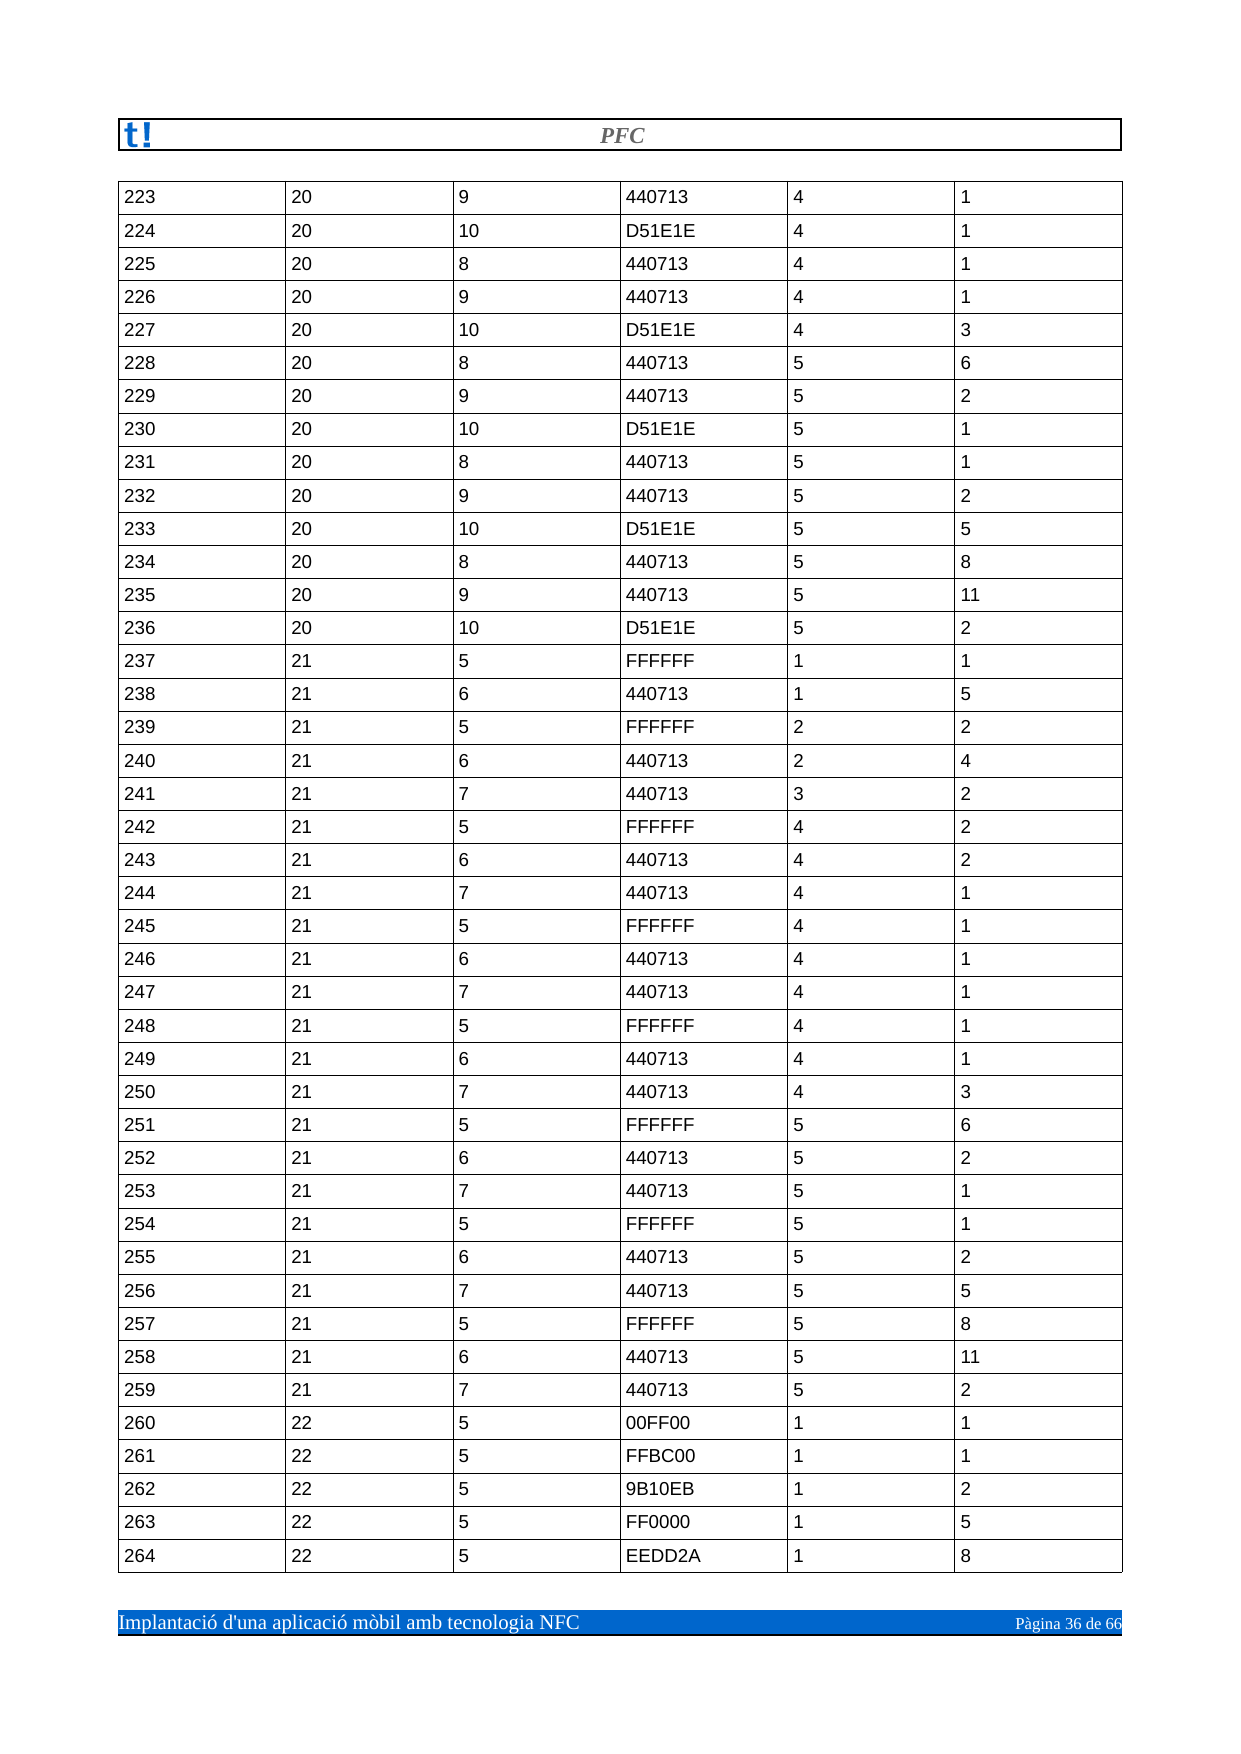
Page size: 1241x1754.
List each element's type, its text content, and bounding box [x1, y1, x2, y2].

table_cell 21 [286, 811, 453, 843]
table_cell 1 [955, 215, 1122, 247]
table_cell 5 [955, 513, 1122, 545]
picture [123, 121, 151, 148]
table_cell 226 [119, 281, 285, 313]
table_cell 7 [454, 877, 620, 909]
table_cell 4 [788, 1010, 954, 1042]
table_cell 21 [286, 1242, 453, 1274]
table_cell 240 [119, 745, 285, 777]
table_cell 9 [454, 579, 620, 611]
table_cell 20 [286, 612, 453, 644]
table_cell 21 [286, 977, 453, 1009]
table_cell 440713 [621, 1076, 787, 1108]
table_cell 8 [454, 546, 620, 578]
table_cell 8 [454, 347, 620, 379]
table_cell D51E1E [621, 215, 787, 247]
table_cell 260 [119, 1407, 285, 1439]
table_cell 21 [286, 1043, 453, 1075]
table_cell 1 [788, 1407, 954, 1439]
table_cell 5 [788, 414, 954, 446]
table_cell 20 [286, 182, 453, 214]
table_cell 21 [286, 745, 453, 777]
table_cell 21 [286, 1109, 453, 1141]
table_cell 249 [119, 1043, 285, 1075]
table_cell 4 [788, 281, 954, 313]
table_cell 4 [788, 248, 954, 280]
table_cell 11 [955, 579, 1122, 611]
table_cell 440713 [621, 944, 787, 976]
table_cell 440713 [621, 546, 787, 578]
table_cell 20 [286, 480, 453, 512]
table_cell 1 [955, 877, 1122, 909]
table_cell 8 [955, 1540, 1122, 1572]
table_cell 9B10EB [621, 1474, 787, 1506]
table_cell 5 [454, 712, 620, 744]
table_cell 21 [286, 1341, 453, 1373]
table_cell 1 [955, 1010, 1122, 1042]
table_cell 247 [119, 977, 285, 1009]
table_cell 20 [286, 380, 453, 412]
table_cell 7 [454, 977, 620, 1009]
table_cell 233 [119, 513, 285, 545]
table_cell FFFFFF [621, 712, 787, 744]
table_cell D51E1E [621, 314, 787, 346]
table_cell 2 [955, 612, 1122, 644]
table_cell 20 [286, 248, 453, 280]
table_cell 228 [119, 347, 285, 379]
table_cell FFBC00 [621, 1440, 787, 1472]
table_cell 4 [955, 745, 1122, 777]
table_cell 440713 [621, 679, 787, 711]
table_cell 5 [788, 579, 954, 611]
table_cell 263 [119, 1507, 285, 1539]
table_cell 22 [286, 1507, 453, 1539]
table_cell 239 [119, 712, 285, 744]
table_cell 440713 [621, 1175, 787, 1207]
table_cell 440713 [621, 281, 787, 313]
table_cell 224 [119, 215, 285, 247]
table_cell 440713 [621, 182, 787, 214]
table_cell 440713 [621, 447, 787, 479]
table_cell 5 [454, 1109, 620, 1141]
table_cell 5 [454, 645, 620, 677]
table_cell 1 [955, 645, 1122, 677]
table_cell 5 [454, 1540, 620, 1572]
table_cell 4 [788, 1076, 954, 1108]
table_cell 5 [788, 347, 954, 379]
table_cell FFFFFF [621, 1209, 787, 1241]
table_cell 21 [286, 1275, 453, 1307]
table_cell 00FF00 [621, 1407, 787, 1439]
table_cell 5 [788, 1341, 954, 1373]
table_cell 6 [454, 1341, 620, 1373]
table_cell 21 [286, 1010, 453, 1042]
table_cell 244 [119, 877, 285, 909]
table_cell 440713 [621, 480, 787, 512]
table_cell 21 [286, 645, 453, 677]
table_cell 4 [788, 811, 954, 843]
table_cell 22 [286, 1440, 453, 1472]
table_cell 6 [454, 745, 620, 777]
table_cell 262 [119, 1474, 285, 1506]
table_cell 5 [788, 380, 954, 412]
table_cell 5 [788, 1109, 954, 1141]
table_cell 5 [955, 1275, 1122, 1307]
table_cell D51E1E [621, 612, 787, 644]
table_cell 21 [286, 712, 453, 744]
table_cell 2 [788, 712, 954, 744]
table_cell 6 [454, 1242, 620, 1274]
table_cell 251 [119, 1109, 285, 1141]
table_cell D51E1E [621, 414, 787, 446]
table_cell 2 [955, 380, 1122, 412]
table_cell 253 [119, 1175, 285, 1207]
table_cell 5 [788, 1242, 954, 1274]
table_cell 1 [955, 1043, 1122, 1075]
table_cell 10 [454, 612, 620, 644]
table_cell 6 [454, 944, 620, 976]
table_cell 5 [454, 910, 620, 942]
table_cell 5 [454, 1308, 620, 1340]
table_cell 1 [788, 679, 954, 711]
table_cell 10 [454, 215, 620, 247]
table_cell 1 [788, 1440, 954, 1472]
table_cell 20 [286, 447, 453, 479]
table_cell 1 [788, 645, 954, 677]
table_cell 237 [119, 645, 285, 677]
table_cell 440713 [621, 1374, 787, 1406]
table_cell 21 [286, 1175, 453, 1207]
table_cell 241 [119, 778, 285, 810]
table_cell 440713 [621, 1043, 787, 1075]
table_cell 22 [286, 1407, 453, 1439]
table_cell 6 [955, 347, 1122, 379]
table_cell 1 [955, 910, 1122, 942]
table_cell 2 [955, 844, 1122, 876]
table_cell 1 [955, 1440, 1122, 1472]
table_cell 8 [454, 248, 620, 280]
table_cell 21 [286, 1374, 453, 1406]
table_cell 236 [119, 612, 285, 644]
table_cell 1 [955, 248, 1122, 280]
table_cell 2 [955, 1374, 1122, 1406]
table_cell 22 [286, 1474, 453, 1506]
table_cell FFFFFF [621, 1109, 787, 1141]
table_cell 20 [286, 347, 453, 379]
table_cell 235 [119, 579, 285, 611]
table_cell 10 [454, 414, 620, 446]
table_cell 5 [788, 480, 954, 512]
table_cell FFFFFF [621, 1010, 787, 1042]
table_cell 440713 [621, 745, 787, 777]
table_cell 21 [286, 910, 453, 942]
table_cell 2 [955, 811, 1122, 843]
table_cell 5 [788, 1275, 954, 1307]
table_cell 1 [788, 1540, 954, 1572]
table_cell 243 [119, 844, 285, 876]
table_cell 225 [119, 248, 285, 280]
table_cell 20 [286, 281, 453, 313]
table_cell 238 [119, 679, 285, 711]
table_cell 1 [955, 977, 1122, 1009]
table_cell 245 [119, 910, 285, 942]
table_cell 440713 [621, 877, 787, 909]
table_cell 1 [955, 182, 1122, 214]
table_cell 440713 [621, 977, 787, 1009]
table_cell EEDD2A [621, 1540, 787, 1572]
table_cell 2 [955, 1242, 1122, 1274]
table_cell FFFFFF [621, 811, 787, 843]
table_cell 21 [286, 1142, 453, 1174]
table_cell 5 [955, 679, 1122, 711]
table_cell 1 [955, 281, 1122, 313]
table_cell 227 [119, 314, 285, 346]
table_cell 6 [454, 1142, 620, 1174]
table_cell 440713 [621, 778, 787, 810]
table_cell 21 [286, 844, 453, 876]
table_cell 252 [119, 1142, 285, 1174]
table_cell 4 [788, 877, 954, 909]
table_cell 440713 [621, 844, 787, 876]
table_cell 2 [788, 745, 954, 777]
table_cell 6 [955, 1109, 1122, 1141]
table_cell 264 [119, 1540, 285, 1572]
table_cell 5 [454, 1209, 620, 1241]
table_cell 21 [286, 1076, 453, 1108]
table_cell 2 [955, 480, 1122, 512]
table_cell 440713 [621, 1275, 787, 1307]
table_cell 21 [286, 877, 453, 909]
table_cell 4 [788, 910, 954, 942]
table_cell 5 [454, 1010, 620, 1042]
table_cell 21 [286, 1308, 453, 1340]
table_cell 4 [788, 314, 954, 346]
table_cell 9 [454, 281, 620, 313]
table_cell 7 [454, 1275, 620, 1307]
table_cell 261 [119, 1440, 285, 1472]
table_cell 6 [454, 844, 620, 876]
table_cell 4 [788, 944, 954, 976]
table_cell 5 [788, 1374, 954, 1406]
table_cell 5 [788, 612, 954, 644]
table_cell 232 [119, 480, 285, 512]
table_cell 5 [788, 1209, 954, 1241]
table_cell 7 [454, 1175, 620, 1207]
table_cell 246 [119, 944, 285, 976]
table_cell 5 [788, 513, 954, 545]
table_cell 20 [286, 314, 453, 346]
table_cell D51E1E [621, 513, 787, 545]
table_cell 11 [955, 1341, 1122, 1373]
table_cell 10 [454, 513, 620, 545]
table_cell 20 [286, 579, 453, 611]
table_cell 440713 [621, 1142, 787, 1174]
table_cell 20 [286, 546, 453, 578]
table_cell 8 [454, 447, 620, 479]
table_cell 5 [955, 1507, 1122, 1539]
table_cell 10 [454, 314, 620, 346]
table_cell 5 [788, 546, 954, 578]
table_cell 440713 [621, 1242, 787, 1274]
table_cell 440713 [621, 380, 787, 412]
table_cell FF0000 [621, 1507, 787, 1539]
table_cell 4 [788, 844, 954, 876]
table_cell FFFFFF [621, 645, 787, 677]
table_cell 229 [119, 380, 285, 412]
table_cell 21 [286, 944, 453, 976]
table_cell 3 [955, 314, 1122, 346]
table_cell 234 [119, 546, 285, 578]
table_cell 2 [955, 1474, 1122, 1506]
table_cell 9 [454, 380, 620, 412]
table_cell 1 [955, 1175, 1122, 1207]
table_cell 7 [454, 1076, 620, 1108]
table_cell 440713 [621, 347, 787, 379]
table_cell 257 [119, 1308, 285, 1340]
table_cell 256 [119, 1275, 285, 1307]
table_cell 440713 [621, 579, 787, 611]
table_cell 7 [454, 1374, 620, 1406]
table_cell 250 [119, 1076, 285, 1108]
table_cell 2 [955, 1142, 1122, 1174]
table_cell 7 [454, 778, 620, 810]
table_cell 440713 [621, 1341, 787, 1373]
table_cell 4 [788, 977, 954, 1009]
table_cell 1 [955, 414, 1122, 446]
table_cell 259 [119, 1374, 285, 1406]
table_cell 1 [955, 447, 1122, 479]
table_cell 1 [955, 1407, 1122, 1439]
table_cell 3 [955, 1076, 1122, 1108]
table_cell 5 [454, 1474, 620, 1506]
table_cell 8 [955, 546, 1122, 578]
table_cell 248 [119, 1010, 285, 1042]
table_cell 1 [788, 1507, 954, 1539]
table_cell 2 [955, 712, 1122, 744]
table_cell FFFFFF [621, 910, 787, 942]
table_cell 21 [286, 1209, 453, 1241]
table_cell 5 [788, 1308, 954, 1340]
table_cell 5 [454, 811, 620, 843]
table_cell 6 [454, 679, 620, 711]
table_cell 254 [119, 1209, 285, 1241]
table_cell 8 [955, 1308, 1122, 1340]
table_cell 1 [955, 1209, 1122, 1241]
table_cell 4 [788, 215, 954, 247]
table_cell 231 [119, 447, 285, 479]
table_cell 242 [119, 811, 285, 843]
table_cell 22 [286, 1540, 453, 1572]
table_cell 6 [454, 1043, 620, 1075]
table_cell 255 [119, 1242, 285, 1274]
table_cell 4 [788, 1043, 954, 1075]
table_cell FFFFFF [621, 1308, 787, 1340]
table_cell 1 [955, 944, 1122, 976]
table_cell 5 [788, 447, 954, 479]
table_cell 9 [454, 182, 620, 214]
table_cell 20 [286, 414, 453, 446]
table_cell 5 [788, 1142, 954, 1174]
table_cell 230 [119, 414, 285, 446]
table_cell 5 [788, 1175, 954, 1207]
table_cell 5 [454, 1407, 620, 1439]
table_cell 1 [788, 1474, 954, 1506]
table_cell 21 [286, 679, 453, 711]
table_cell 2 [955, 778, 1122, 810]
table_cell 258 [119, 1341, 285, 1373]
table_cell 9 [454, 480, 620, 512]
table_cell 3 [788, 778, 954, 810]
table_cell 223 [119, 182, 285, 214]
table_cell 20 [286, 513, 453, 545]
table_cell 4 [788, 182, 954, 214]
table_cell 5 [454, 1440, 620, 1472]
table_cell 20 [286, 215, 453, 247]
table_cell 5 [454, 1507, 620, 1539]
table_cell 440713 [621, 248, 787, 280]
table_cell 21 [286, 778, 453, 810]
